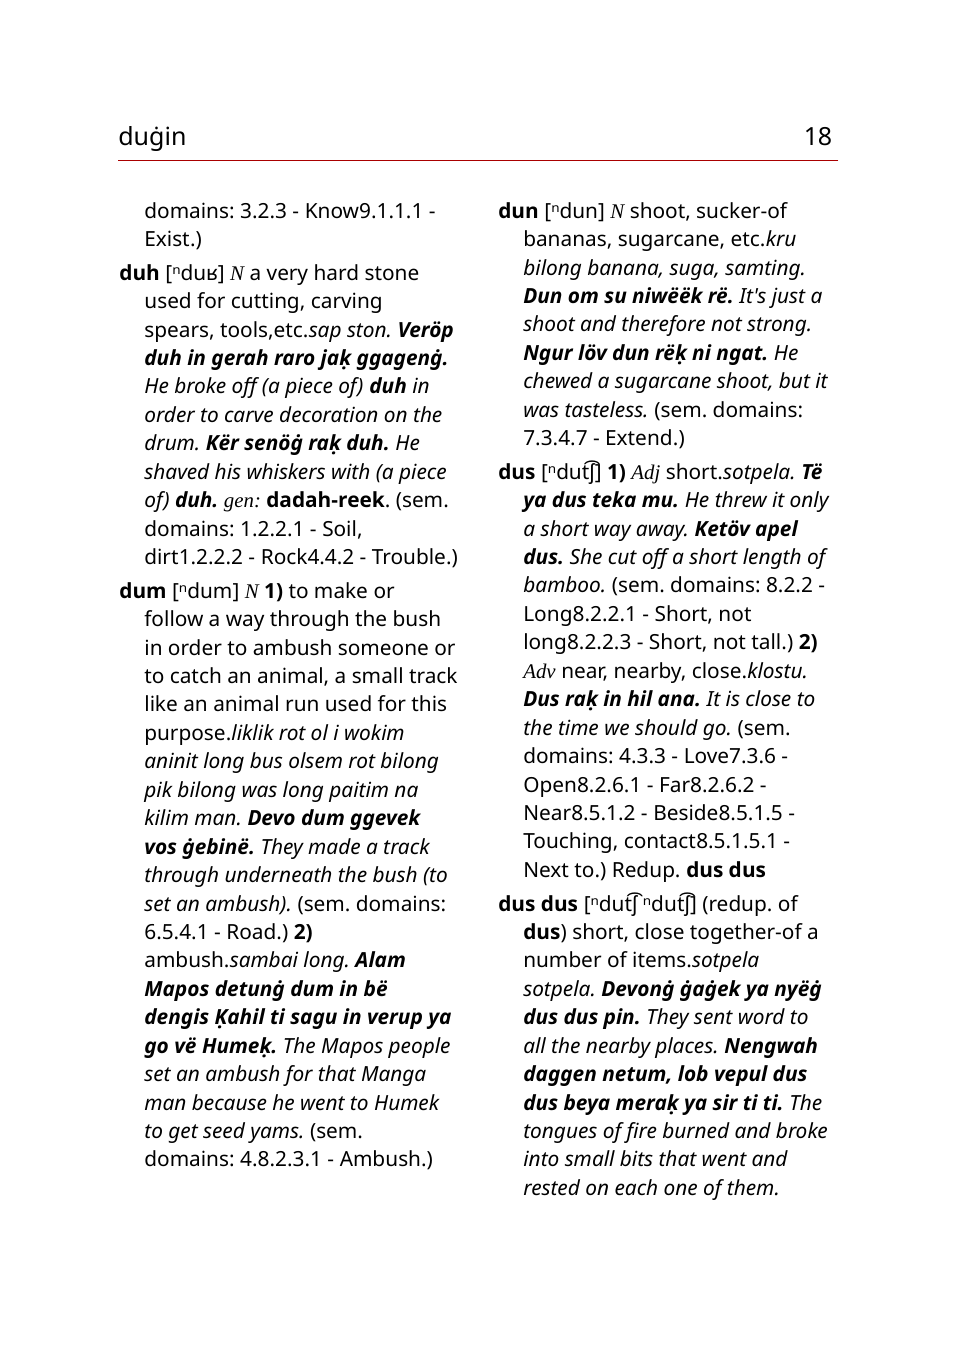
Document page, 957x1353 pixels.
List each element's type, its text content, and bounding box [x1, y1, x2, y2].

text duh [ⁿduʁ] N a very hard stone used for cutting, carving spears, tools,etc.sap ston. Veröp duh in gerah raro jaḳ ggagenġ. He broke off (a piece of) duh in order to carve decoration on the drum. Kër senöġ raḳ duh. He shaved his whiskers with (a piece of) duh. gen: dadah-reek. (sem. domains: 1.2.2.1 - Soil, dirt1.2.2.2 - Rock4.4.2 - Trouble.) [119, 255, 458, 573]
text dus dus [ⁿdut͡ʃ ⁿdut͡ʃ] (redup. of dus) short, close together-of a number of items.sotpela sotpela. Devonġ ġaġek ya nyëġ dus dus pin. They sent word to all the nearby places. Nengwah daggen netum, lob vepul dus dus beya meraḳ ya sir ti ti. The tongues of fire burned and broke into small bits that went and rested on each one of them. [498, 886, 837, 1206]
text dum [ⁿdum] N 1) to make or follow a way through the bush in order to ambush someone or to catch an animal, a small track like an animal run used for this purpose.liklik rot ol i wokim aninit long bus olsem rot bilong pik bilong was long paitim na kilim man. Devo dum ggevek vos ġebinë. They made a track through underneath the bush (to set an ambush). (sem. domains: 6.5.4.1 - Road.) 2) ambush.sambai long. Alam Mapos detunġ dum in bë dengis Ḳahil ti sagu in verup ya go vë Humeḳ. The Mapos people set an ambush for that Manga man because he went to Humek to get seed yams. (sem. domains: 4.8.2.3.1 - Ambush.) [119, 573, 458, 1177]
text domains: 3.2.3 - Know9.1.1.1 - Exist.) [119, 194, 458, 255]
text dun [ⁿdun] N shoot, sucker-of bananas, sugarcane, etc.kru bilong banana, suga, samting. Dun om su niwëëk rë. It's just a shoot and therefore not strong. Ngur löv dun rëḳ ni ngat. He chewed a sugarcane shoot, but it was tasteless. (sem. domains: 7.3.4.7 - Extend.) [498, 194, 837, 454]
text dus [ⁿdut͡ʃ] 1) Adj short.sotpela. Të ya dus teka mu. He threw it only a short way away. Ketöv apel dus. She cut off a short length of bamboo. (sem. domains: 8.2.2 - Long8.2.2.1 - Short, not long8.2.2.3 - Short, not tall.) 2) Adv near, nearby, close.klostu. Dus raḳ in hil ana. It is close to the time we should go. (sem. domains: 4.3.3 - Love7.3.6 - Open8.2.6.1 - Far8.2.6.2 - Near8.5.1.2 - Beside8.5.1.5 - Touching, contact8.5.1.5.1 - Next to.) Redup. dus dus [498, 454, 837, 886]
